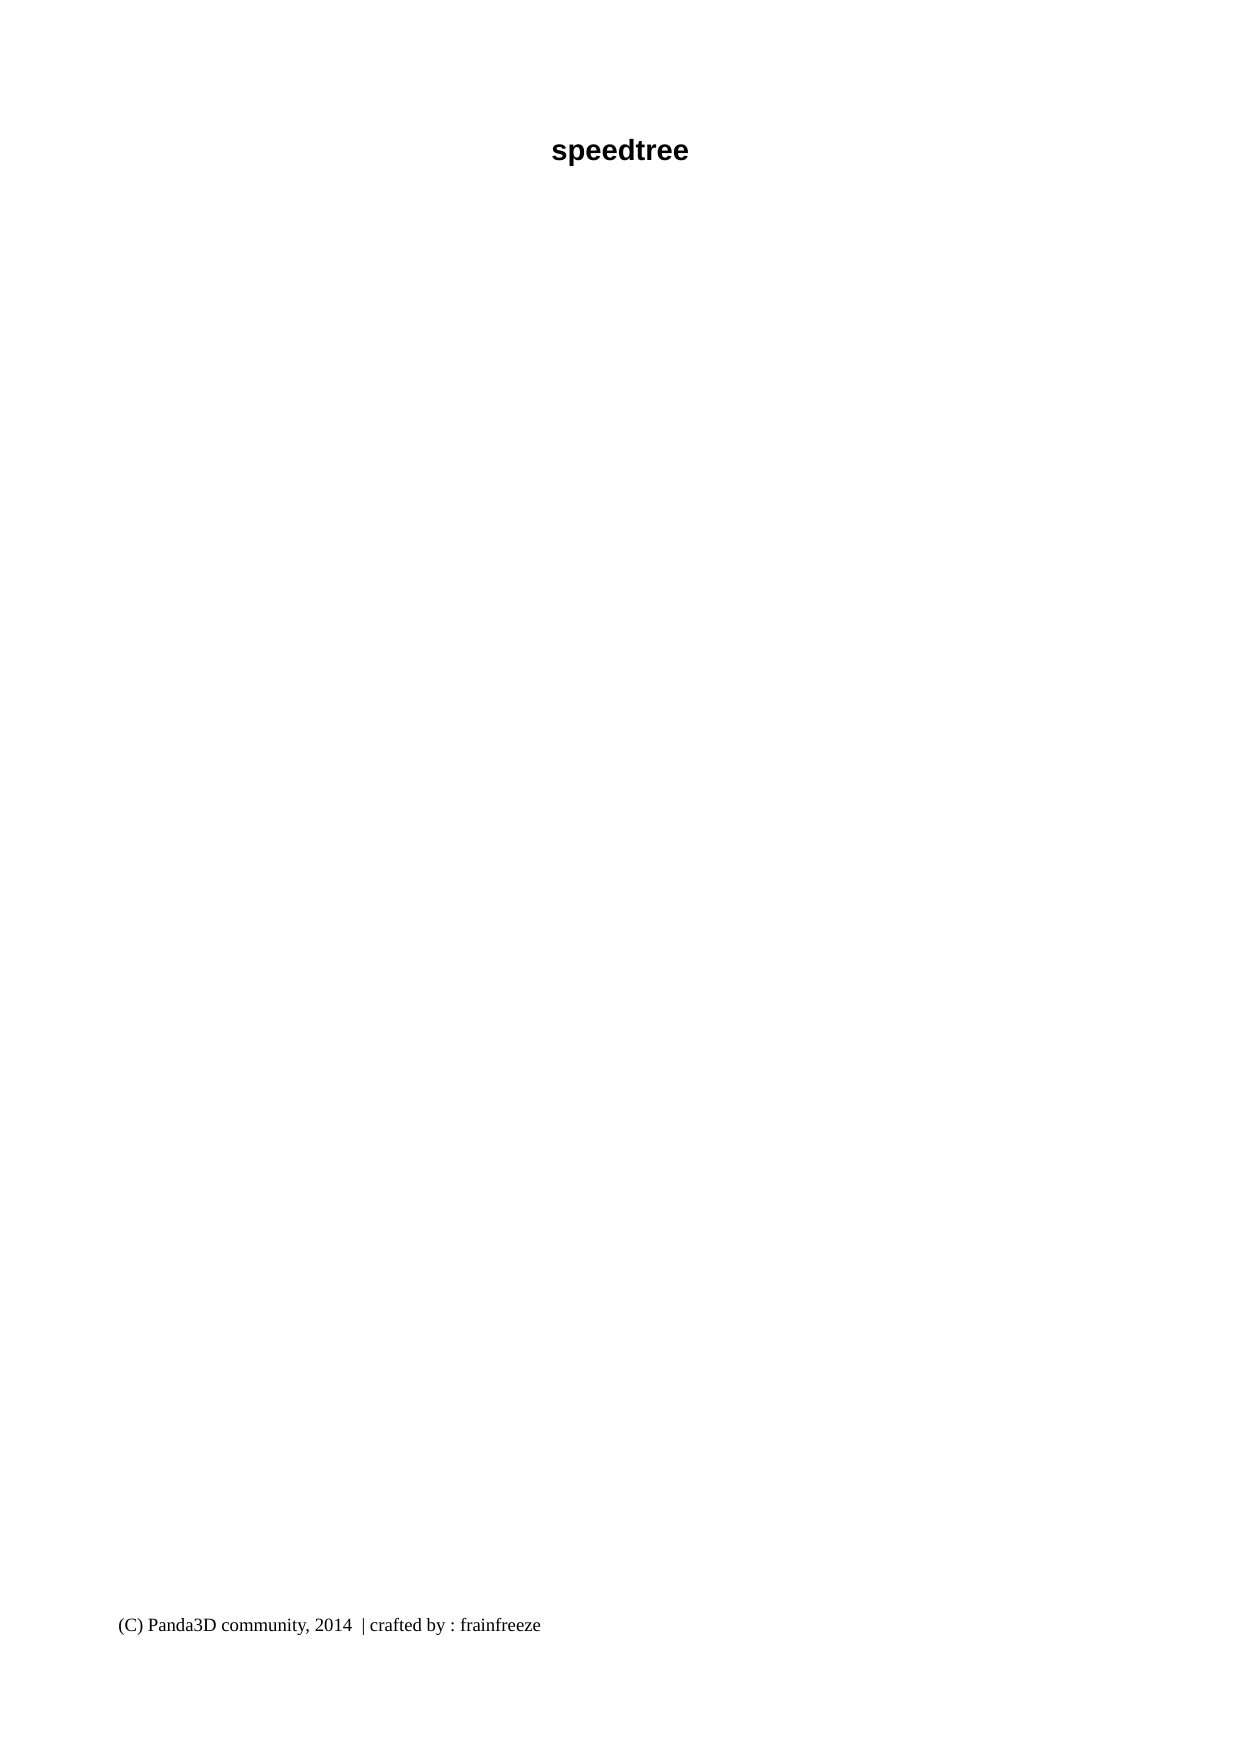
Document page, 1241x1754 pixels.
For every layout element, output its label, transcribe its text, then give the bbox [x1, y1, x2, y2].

subtitle speedtree [118, 133, 1122, 166]
